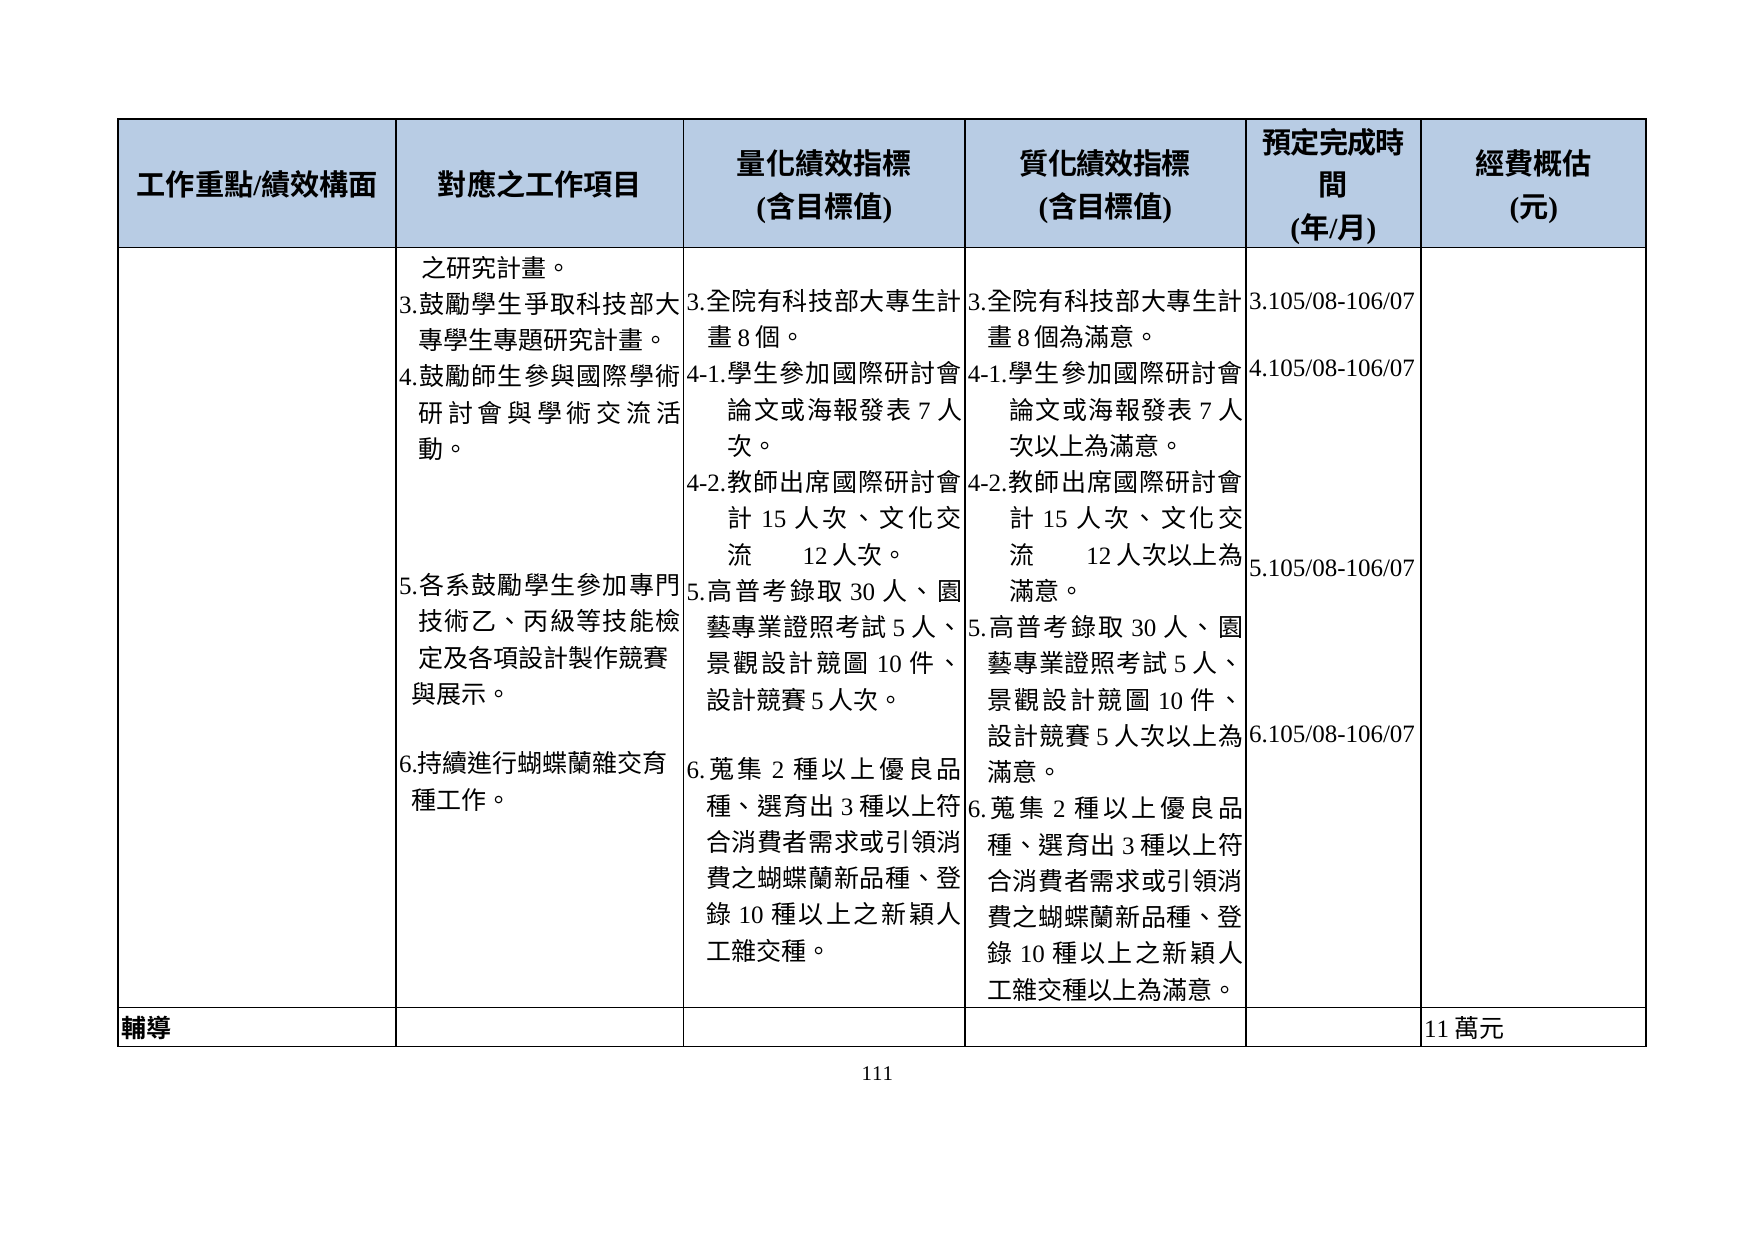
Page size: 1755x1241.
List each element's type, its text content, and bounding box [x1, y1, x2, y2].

table_cell 之研究計畫。 3.鼓勵學生爭取科技部大 專學生專題研究計畫。 4.鼓勵師生參與國際學術研討會與學術交流活動。 5.各系鼓勵學生參加專門 技術乙、丙級等技能檢 定及各項設計製作競賽 與展示。 6.持續進行蝴蝶蘭雜交育 種工作。 [397, 248, 683, 1006]
table_cell [966, 1008, 1245, 1046]
table_header 預定完成時間 (年/月) [1247, 120, 1420, 247]
table_cell [1422, 248, 1645, 1006]
table_header 工作重點/績效構面 [119, 120, 395, 247]
table_header 對應之工作項目 [397, 120, 683, 247]
table_cell 11萬元 [1422, 1008, 1645, 1046]
table_cell [1247, 1008, 1420, 1046]
table_cell 輔導 [119, 1008, 395, 1046]
table_cell [119, 248, 395, 1006]
table_cell 3.全院有科技部大專生計畫8個為滿意。 4-1.學生參加國際研討會 論文或海報發表7人次以上為滿意。 4-2.教師出席國際研討會 計15人次、文化交流 12人次以上為滿意。 5.高普考錄取30人、園藝專業證照考試5人、景觀設計競圖10件、設計競賽5人次以上為滿意。 6.蒐集2種以上優良品 種、選育出3種以上符 合消費者需求或引領消 費之蝴蝶蘭新品種、登 錄10種以上之新穎人 工雜交種以上為滿意。 [966, 248, 1245, 1006]
table_header 質化績效指標 (含目標值) [966, 120, 1245, 247]
table_header 經費概估 (元) [1422, 120, 1645, 247]
table_cell 3.全院有科技部大專生計畫8個。 4-1.學生參加國際研討會 論文或海報發表7人次。 4-2.教師出席國際研討會 計15人次、文化交流 12人次。 5.高普考錄取30人、園藝專業證照考試5人、景觀設計競圖10件、設計競賽5人次。 6.蒐集2種以上優良品 種、選育出3種以上符 合消費者需求或引領消 費之蝴蝶蘭新品種、登 錄10種以上之新穎人 工雜交種。 [684, 248, 964, 1006]
table_cell 3.105/08-106/07 4.105/08-106/07 5.105/08-106/07 6.105/08-106/07 [1247, 248, 1420, 1006]
table_cell [684, 1008, 964, 1046]
table_cell [397, 1008, 683, 1046]
table_header 量化績效指標 (含目標值) [684, 120, 964, 247]
